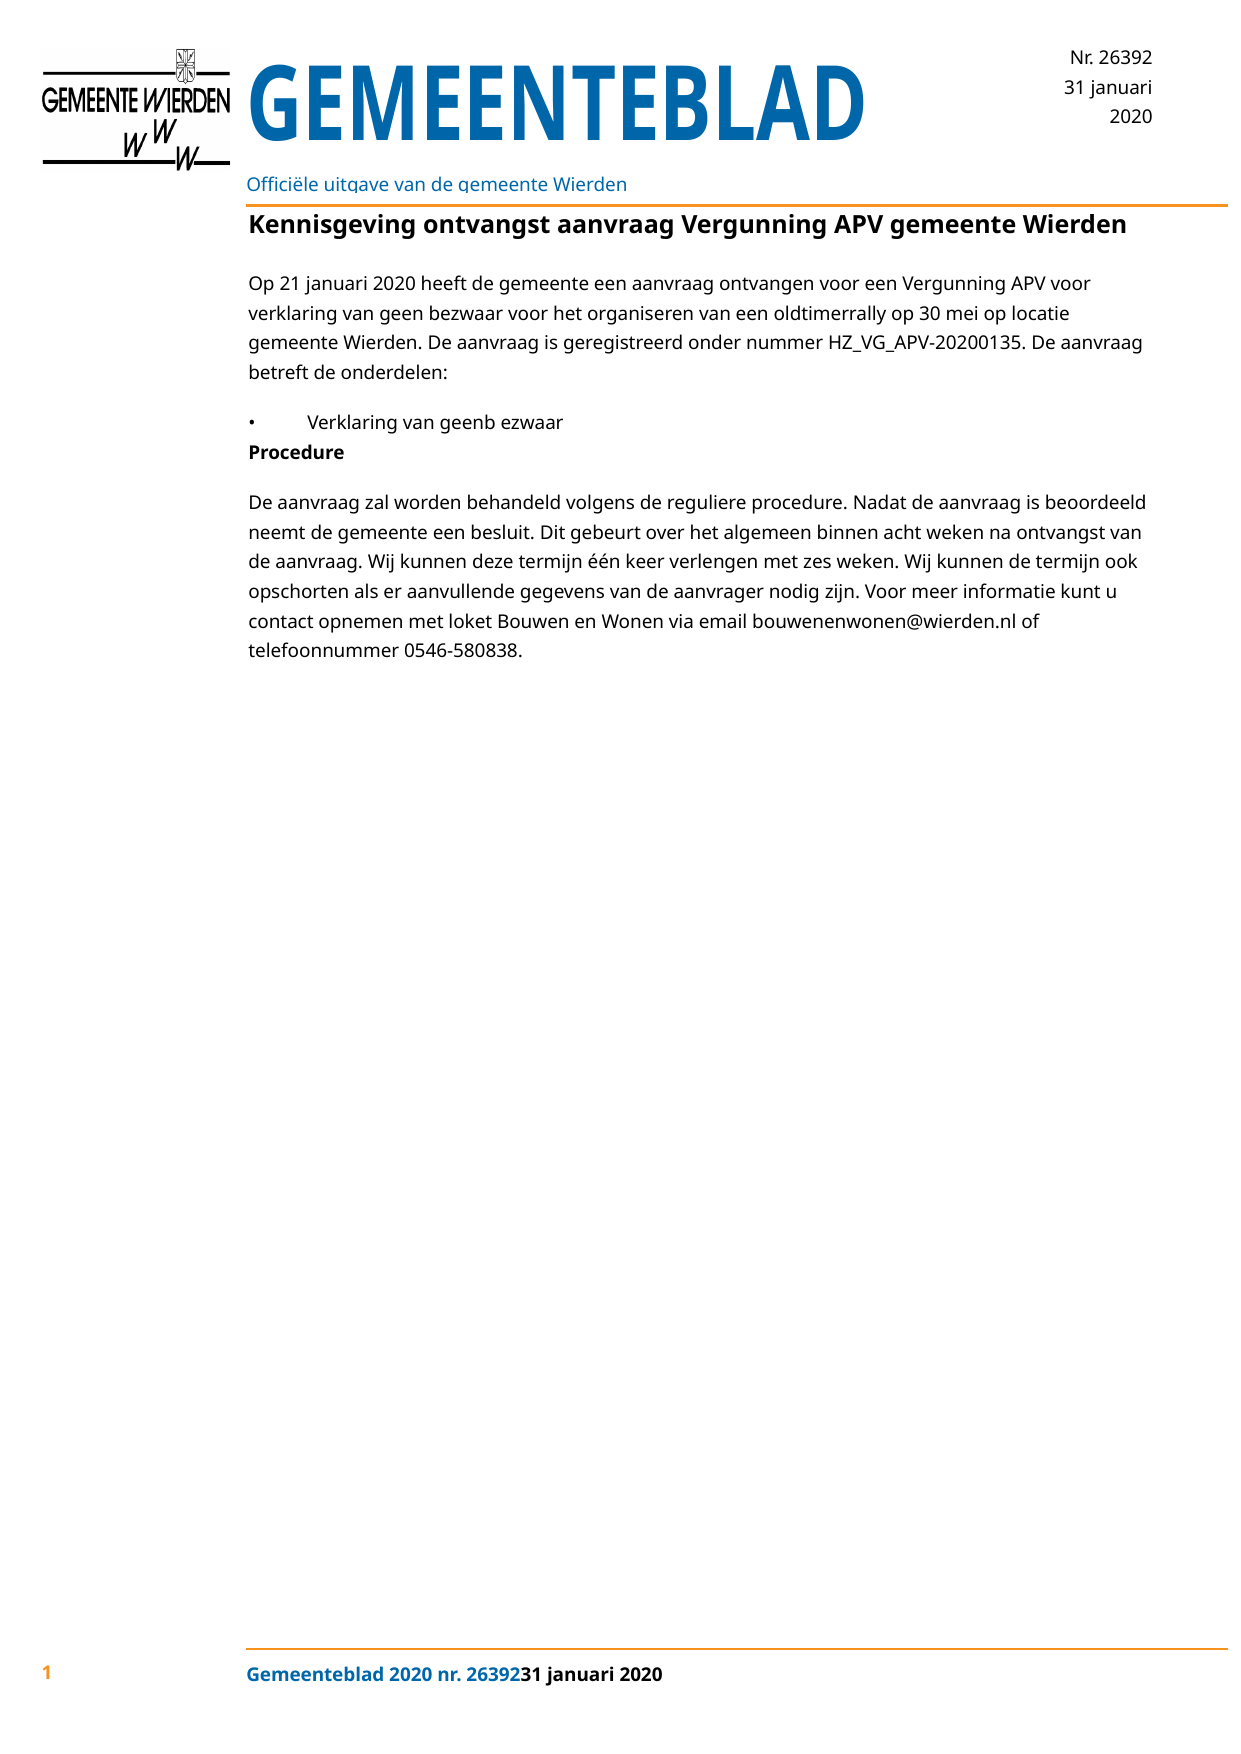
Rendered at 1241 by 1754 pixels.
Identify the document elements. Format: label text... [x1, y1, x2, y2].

picture [41, 47, 231, 172]
text Op 21 januari 2020 heeft de gemeente een aanvraag ontvangen voor een Vergunning APV voor verklaring van geen bezwaar voor het organiseren van een oldtimerrally op 30 mei op locatie gemeente Wierden. De aanvraag is geregistreerd onder nummer HZ_VG_APV-20200135. De aanvraag betreft de onderdelen: [248, 270, 1152, 385]
text Procedure [248, 439, 1152, 465]
list Verklaring van geenb ezwaar [248, 409, 1152, 435]
text Kennisgeving ontvangst aanvraag Vergunning APV gemeente Wierden [248, 207, 1152, 241]
text De aanvraag zal worden behandeld volgens de reguliere procedure. Nadat de aanvraag is beoordeeld neemt de gemeente een besluit. Dit gebeurt over het algemeen binnen acht weken na ontvangst van de aanvraag. Wij kunnen deze termijn één keer verlengen met zes weken. Wij kunnen de termijn ook opschorten als er aanvullende gegevens van de aanvrager nodig zijn. Voor meer informatie kunt u contact opnemen met loket Bouwen en Wonen via email bouwenenwonen@wierden.nl of telefoonnummer 0546-580838. [248, 489, 1152, 663]
